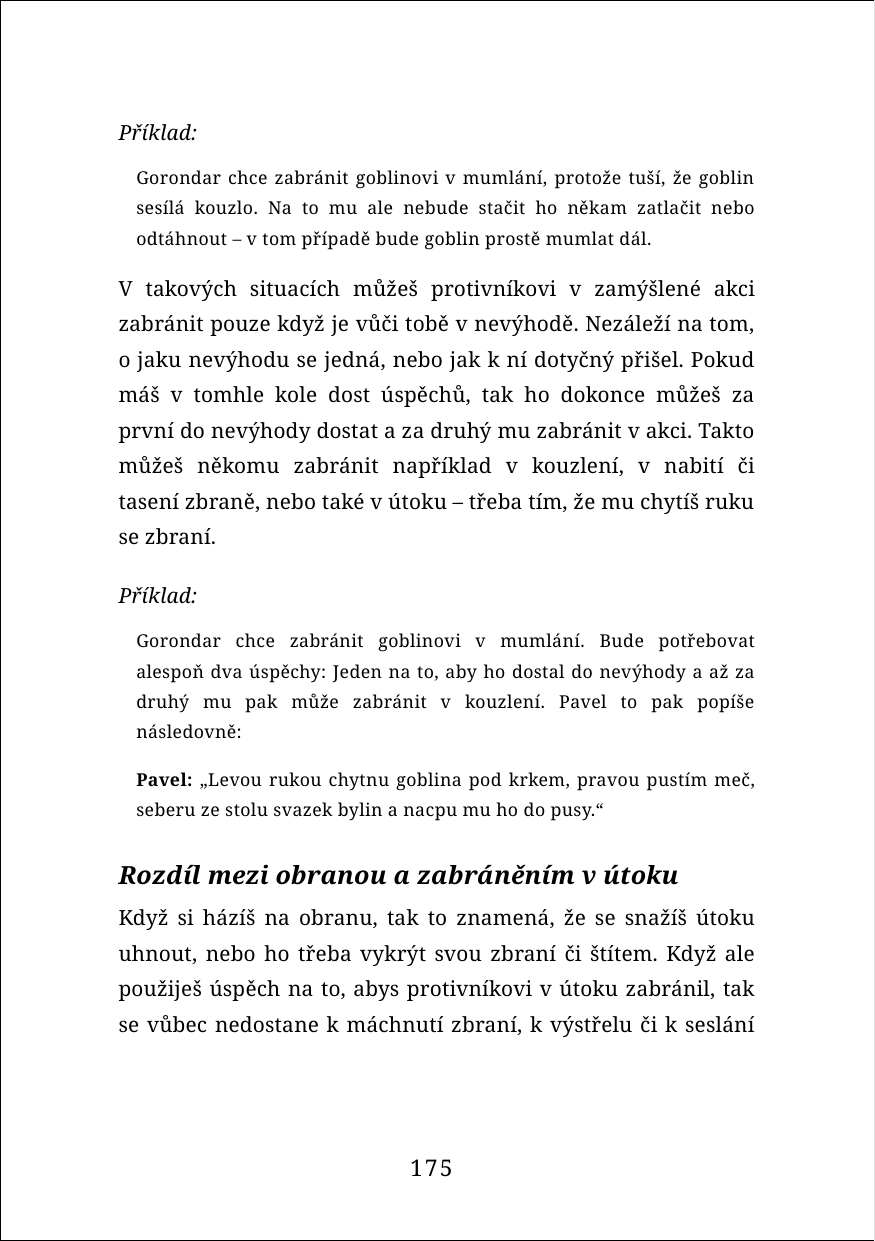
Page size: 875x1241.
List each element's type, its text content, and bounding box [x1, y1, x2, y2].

text Pavel: „Levou rukou chytnu goblina pod krkem, pravou pustím meč, seberu ze stolu svazek bylin a nacpu mu ho do pusy.“ [136, 767, 756, 822]
text Příklad: [118, 582, 756, 610]
text Gorondar chce zabránit goblinovi v mumlání, protože tuší, že goblin sesílá kouzlo. Na to mu ale nebude stačit ho někam zatlačit nebo odtáhnout – v tom případě bude goblin prostě mumlat dál. [136, 166, 756, 250]
text Když si házíš na obranu, tak to znamená, že se snažíš útoku uhnout, nebo ho třeba vykrýt svou zbraní či štítem. Když ale použiješ úspěch na to, abys protivníkovi v útoku zabránil, tak se vůbec nedostane k máchnutí zbraní, k výstřelu či k seslání [118, 903, 756, 1038]
text Příklad: [118, 118, 756, 147]
subtitle Rozdíl mezi obranou a zabráněním v útoku [118, 857, 756, 891]
text V takových situacích můžeš protivníkovi v zamýšlené akci zabránit pouze když je vůči tobě v nevýhodě. Nezáleží na tom, o jaku nevýhodu se jedná, nebo jak k ní dotyčný přišel. Pokud máš v tomhle kole dost úspěchů, tak ho dokonce můžeš za první do nevýhody dostat a za druhý mu zabránit v akci. Takto můžeš někomu zabránit například v kouzlení, v nabití či tasení zbraně, nebo také v útoku – třeba tím, že mu chytíš ruku se zbraní. [118, 274, 756, 551]
text Gorondar chce zabránit goblinovi v mumlání. Bude potřebovat alespoň dva úspěchy: Jeden na to, aby ho dostal do nevýhody a až za druhý mu pak může zabránit v kouzlení. Pavel to pak popíše následovně: [136, 629, 756, 744]
